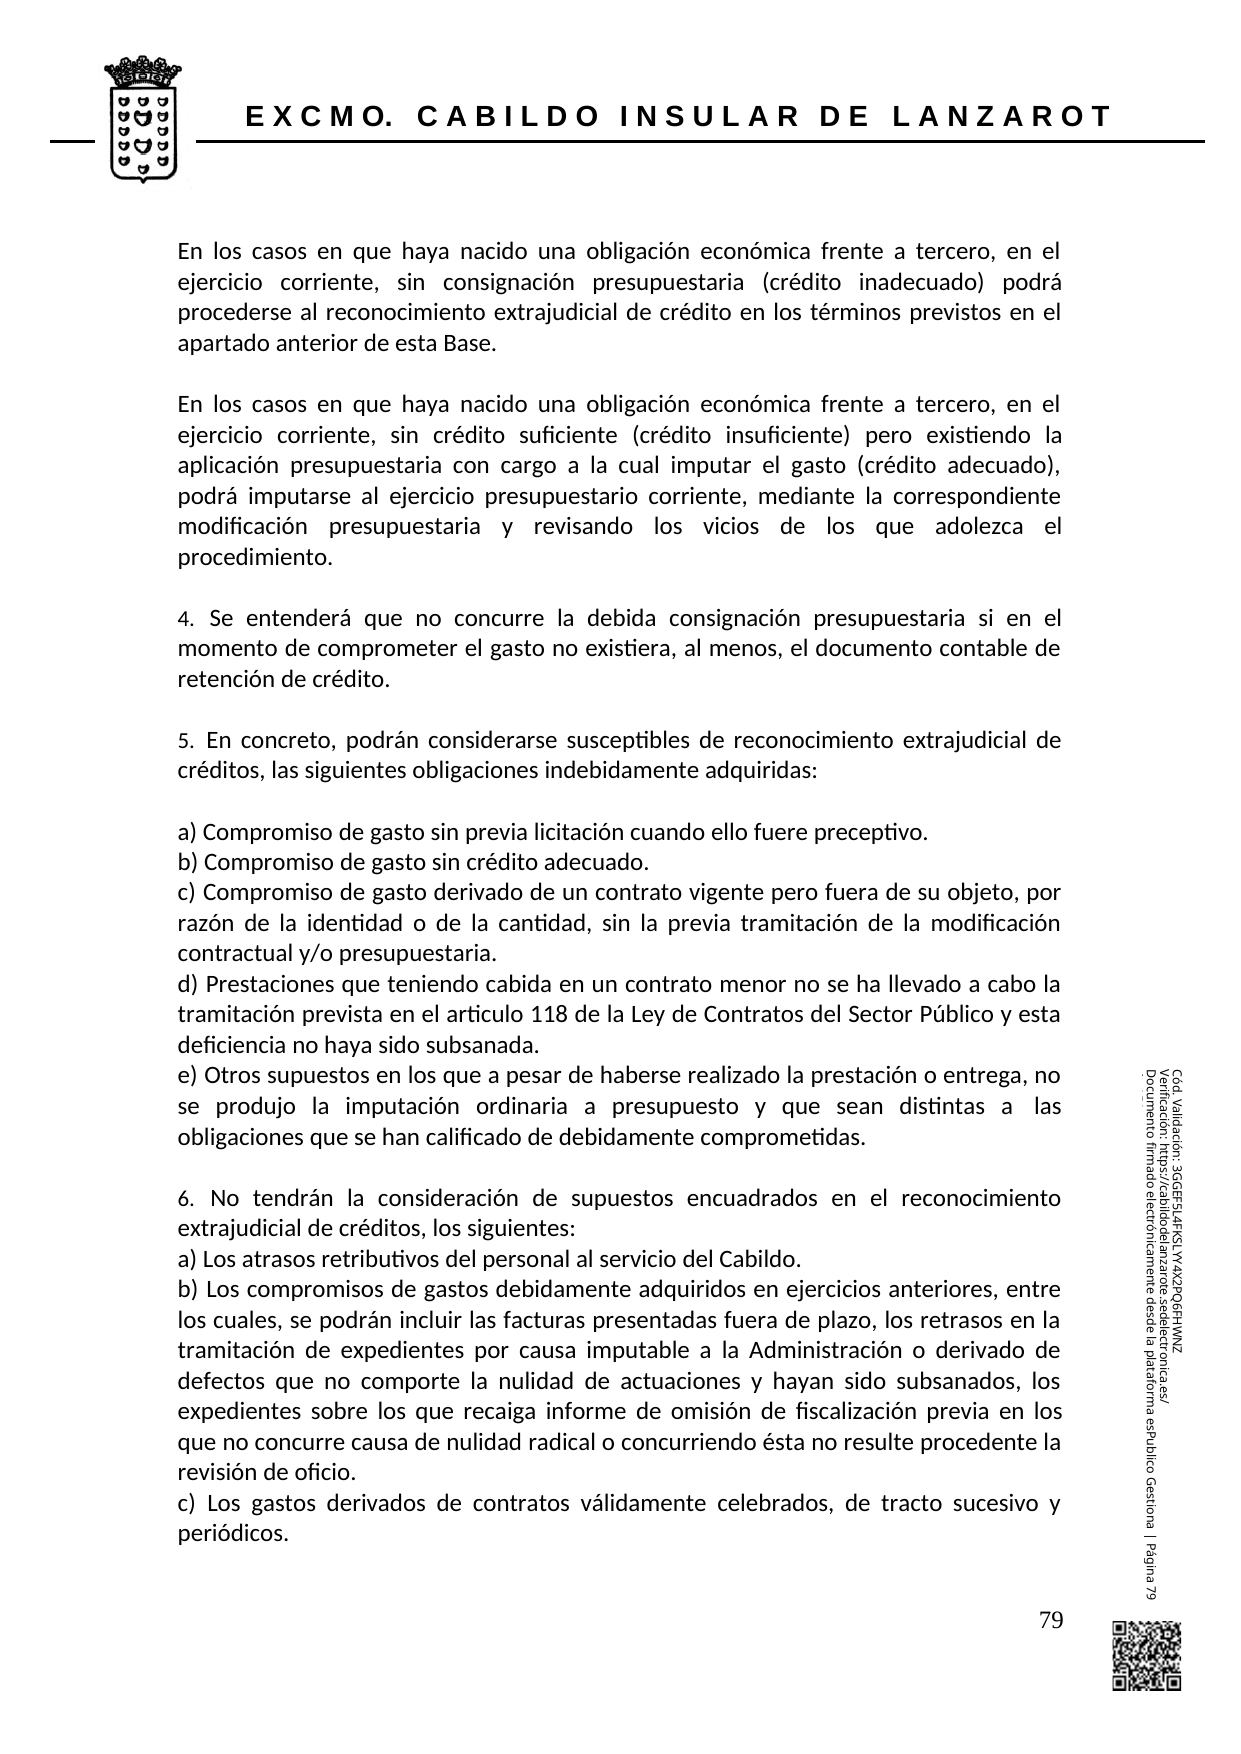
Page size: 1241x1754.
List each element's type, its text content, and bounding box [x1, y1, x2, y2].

list Compromiso de gasto derivado de un contrato vigente pero fuera de su objeto, por razón de la identidad o de la cantidad, sin la previa tramitación de la modificación contractual y/o presupuestaria. [177, 877, 1063, 968]
list Verificación: https://cabildodelanzarote.sedelectronica.es/ [1158, 1069, 1171, 1611]
list Otros supuestos en los que a pesar de haberse realizado la prestación o entrega, no se produjo la imputación ordinaria a presupuesto y que sean distintas a las obligaciones que se han calificado de debidamente comprometidas. [177, 1060, 1062, 1151]
text En los casos en que haya nacido una obligación económica frente a tercero, en el ejercicio corriente, sin crédito suficiente (crédito insuficiente) pero existiendo la aplicación presupuestaria con cargo a la cual imputar el gasto (crédito adecuado), podrá imputarse al ejercicio presupuestario corriente, mediante la correspondiente modificación presupuestaria y revisando los vicios de los que adolezca el procedimiento. [177, 388, 1062, 571]
list Los atrasos retributivos del personal al servicio del Cabildo. [177, 1243, 1143, 1273]
text En los casos en que haya nacido una obligación económica frente a tercero, en el ejercicio corriente, sin consignación presupuestaria (crédito inadecuado) podrá procederse al reconocimiento extrajudicial de crédito en los términos previstos en el apartado anterior de esta Base. [177, 236, 1062, 358]
list No tendrán la consideración de supuestos encuadrados en el reconocimiento extrajudicial de créditos, los siguientes: [177, 1182, 1062, 1243]
list Los gastos derivados de contratos válidamente celebrados, de tracto sucesivo y periódicos. [177, 1487, 1062, 1548]
list Prestaciones que teniendo cabida en un contrato menor no se ha llevado a cabo la tramitación prevista en el articulo 118 de la Ley de Contratos del Sector Público y esta deficiencia no haya sido subsanada. [177, 968, 1062, 1060]
list Se entenderá que no concurre la debida consignación presupuestaria si en el momento de comprometer el gasto no existiera, al menos, el documento contable de retención de crédito. [177, 602, 1063, 693]
list Cód. Validación: 3GGEF5L4FKSLYY4X2PQ6FHWNZ [1171, 1069, 1184, 1611]
list Documento firmado electrónicamente desde la plataforma esPublico Gestiona | Página 79 de 151 [1143, 1069, 1158, 1611]
text 79 [164, 1605, 1063, 1634]
list Compromiso de gasto sin previa licitación cuando ello fuere preceptivo. [177, 816, 1192, 846]
picture [95, 39, 196, 193]
list Compromiso de gasto sin crédito adecuado. [177, 846, 1192, 876]
list En concreto, podrán considerarse susceptibles de reconocimiento extrajudicial de créditos, las siguientes obligaciones indebidamente adquiridas: [177, 724, 1062, 785]
picture [1112, 1621, 1182, 1691]
list Los compromisos de gastos debidamente adquiridos en ejercicios anteriores, entre los cuales, se podrán incluir las facturas presentadas fuera de plazo, los retrasos en la tramitación de expedientes por causa imputable a la Administración o derivado de defectos que no comporte la nulidad de actuaciones y hayan sido subsanados, los expedientes sobre los que recaiga informe de omisión de fiscalización previa en los que no concurre causa de nulidad radical o concurriendo ésta no resulte procedente la revisión de oficio. [177, 1273, 1062, 1487]
